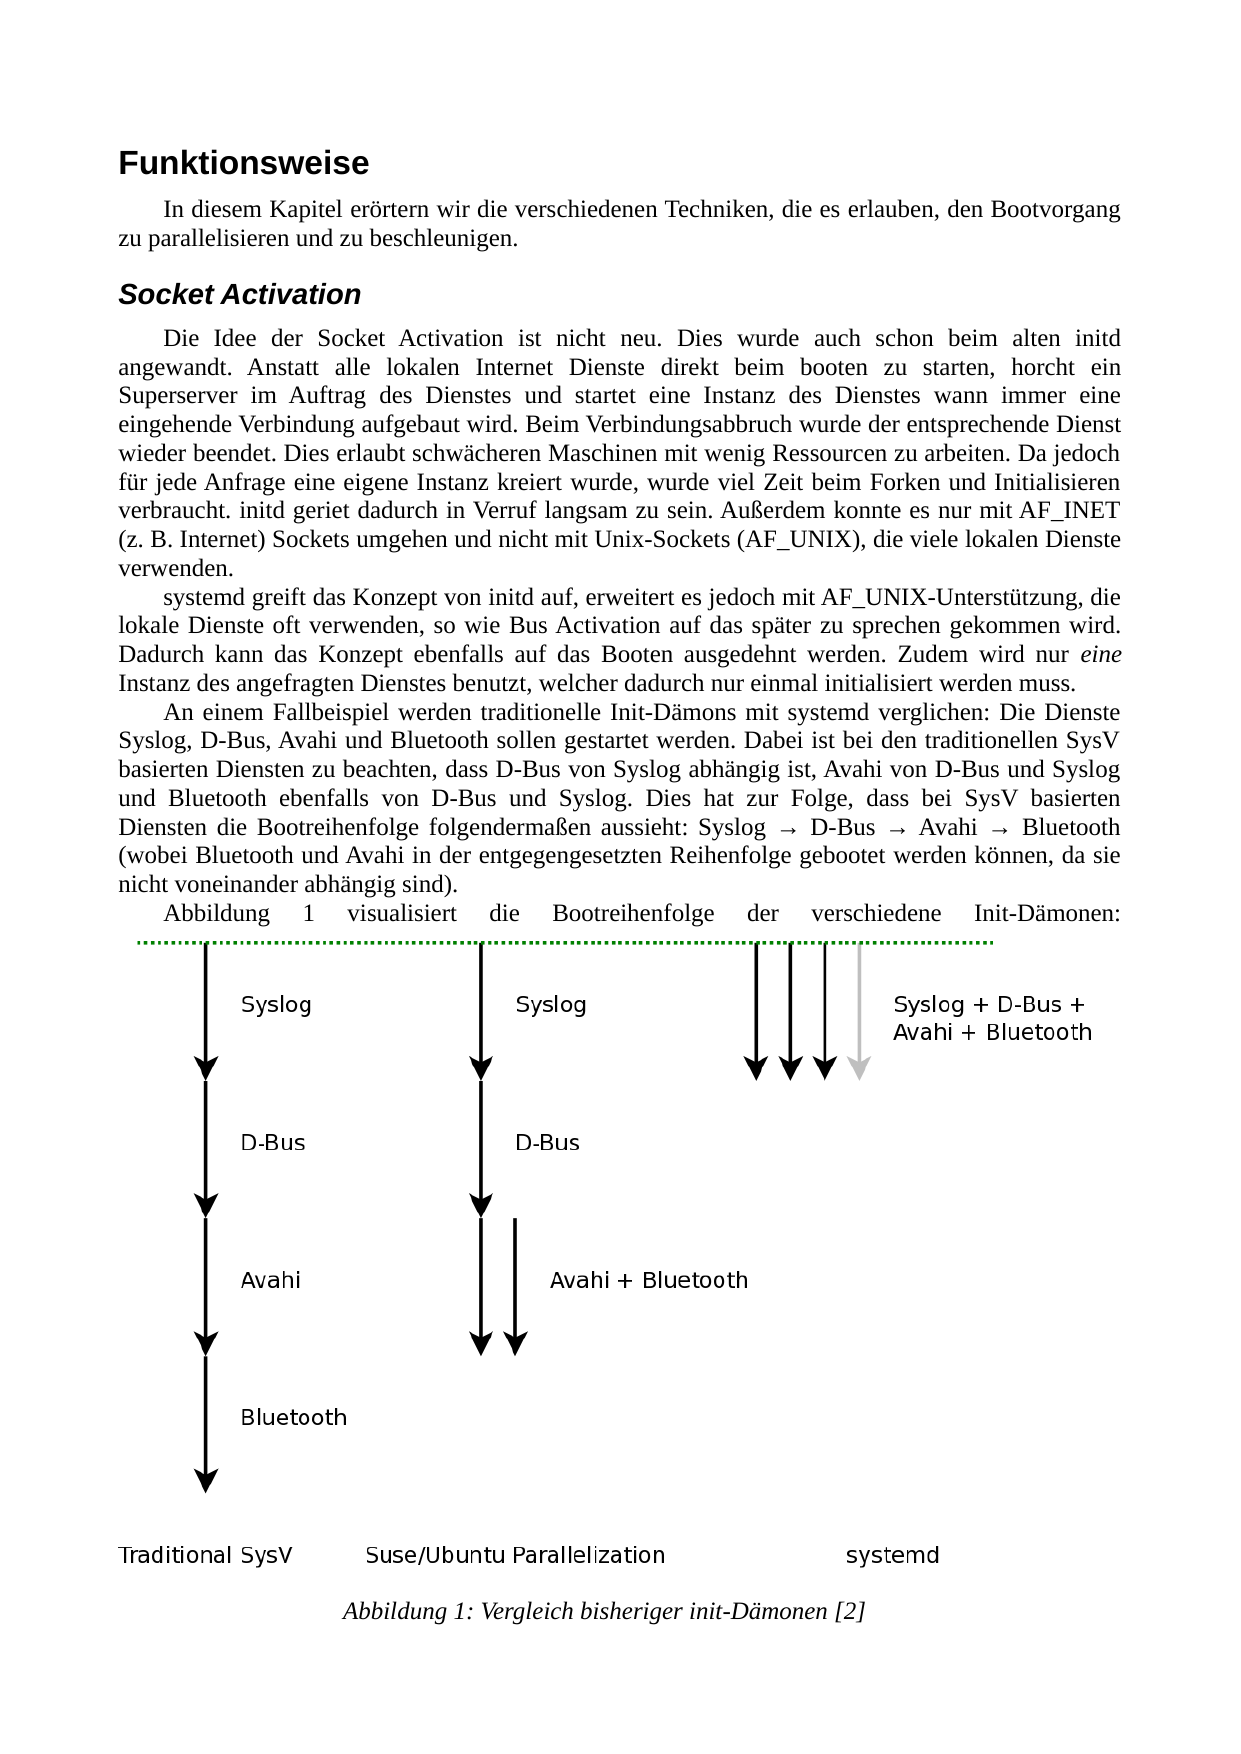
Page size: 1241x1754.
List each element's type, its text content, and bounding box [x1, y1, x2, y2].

text An einem Fallbeispiel werden traditionelle Init-Dämons mit systemd verglichen: Die Dienste Syslog, D-Bus, Avahi und Bluetooth sollen gestartet werden. Dabei ist bei den traditionellen SysV basierten Diensten zu beachten, dass D-Bus von Syslog abhängig ist, Avahi von D-Bus und Syslog und Bluetooth ebenfalls von D-Bus und Syslog. Dies hat zur Folge, dass bei SysV basierten Diensten die Bootreihenfolge folgendermaßen aussieht: Syslog → D-Bus → Avahi → Bluetooth (wobei Bluetooth und Avahi in der entgegengesetzten Reihenfolge gebootet werden können, da sie nicht voneinander abhängig sind). [118, 697, 1122, 898]
text Abbildung 1 visualisiert die Bootreihenfolge der verschiedene Init-Dämonen: [118, 898, 1122, 1625]
text Die Idee der Socket Activation ist nicht neu. Dies wurde auch schon beim alten initd angewandt. Anstatt alle lokalen Internet Dienste direkt beim booten zu starten, horcht ein Superserver im Auftrag des Dienstes und startet eine Instanz des Dienstes wann immer eine eingehende Verbindung aufgebaut wird. Beim Verbindungsabbruch wurde der entsprechende Dienst wieder beendet. Dies erlaubt schwächeren Maschinen mit wenig Ressourcen zu arbeiten. Da jedoch für jede Anfrage eine eigene Instanz kreiert wurde, wurde viel Zeit beim Forken und Initialisieren verbraucht. initd geriet dadurch in Verruf langsam zu sein. Außerdem konnte es nur mit AF_INET (z. B. Internet) Sockets umgehen und nicht mit Unix-Sockets (AF_UNIX), die viele lokalen Dienste verwenden. [118, 323, 1122, 582]
text In diesem Kapitel erörtern wir die verschiedenen Techniken, die es erlauben, den Bootvorgang zu parallelisieren und zu beschleunigen. [118, 194, 1122, 252]
text Abbildung 1: Vergleich bisheriger init-Dämonen [2] [118, 1568, 1093, 1625]
subtitle Socket Activation [118, 277, 1122, 310]
text systemd greift das Konzept von initd auf, erweitert es jedoch mit AF_UNIX-Unterstützung, die lokale Dienste oft verwenden, so wie Bus Activation auf das später zu sprechen gekommen wird. Dadurch kann das Konzept ebenfalls auf das Booten ausgedehnt werden. Zudem wird nur eine Instanz des angefragten Dienstes benutzt, welcher dadurch nur einmal initialisiert werden muss. [118, 582, 1122, 697]
subtitle Funktionsweise [118, 143, 1122, 182]
picture [118, 941, 1094, 1568]
